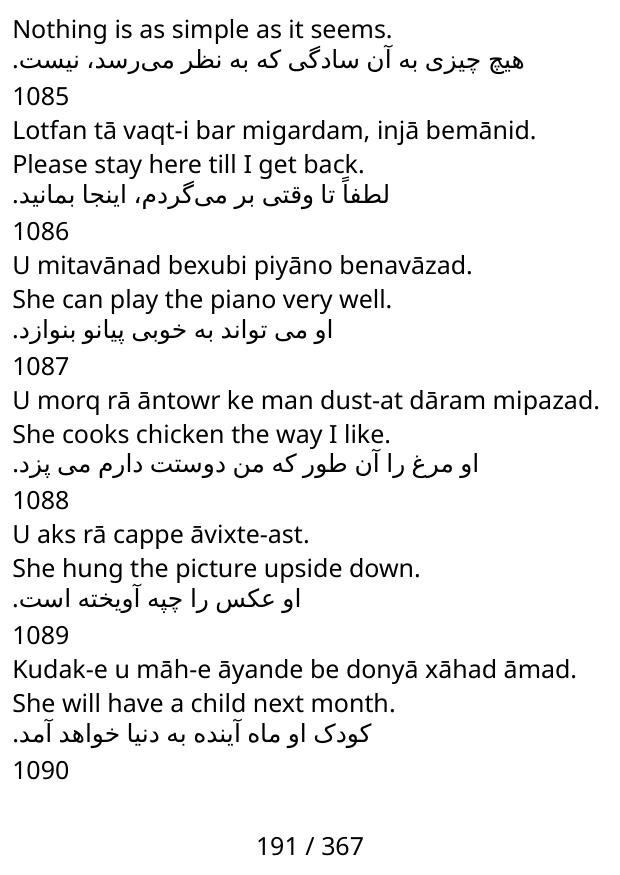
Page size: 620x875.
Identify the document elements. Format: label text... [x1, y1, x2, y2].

text او مرغ را آن طور که من دوستت دارم می پزد. [12, 450, 607, 483]
text She cooks chicken the way I like. [12, 416, 607, 450]
text Lotfan tā vaqt-i bar mi‌gardam, injā bemānid. [12, 113, 607, 147]
text 1087 [12, 348, 607, 382]
text 1089 [12, 618, 607, 652]
text U mi‌tavānad bexubi piyāno benavāzad. [12, 247, 607, 282]
text هیچ چیزی به آن سادگی که به نظر می‌رسد، نیست. [12, 46, 607, 79]
text کودک او ماه آینده به دنیا خواهد آمد. [12, 720, 607, 753]
text 1086 [12, 213, 607, 247]
text U morq rā āntowr ke man dust-at dāram mi‌pazad. [12, 382, 607, 416]
text او می تواند به خوبی پیانو بنوازد. [12, 316, 607, 348]
text U aks rā cappe āvixte-ast. [12, 517, 607, 551]
text She hung the picture upside down. [12, 551, 607, 585]
text 1090 [12, 753, 607, 787]
text لطفاً تا وقتی بر می‌گردم، اینجا بمانید. [12, 181, 607, 213]
text Kudak-e u māh-e āyande be donyā xāhad āmad. [12, 652, 607, 686]
text Please stay here till I get back. [12, 147, 607, 181]
text Nothing is as simple as it seems. [12, 12, 607, 46]
text She can play the piano very well. [12, 282, 607, 316]
text 1085 [12, 79, 607, 113]
text 1088 [12, 483, 607, 517]
text او عکس را چپه آویخته است. [12, 585, 607, 618]
text She will have a child next month. [12, 686, 607, 720]
